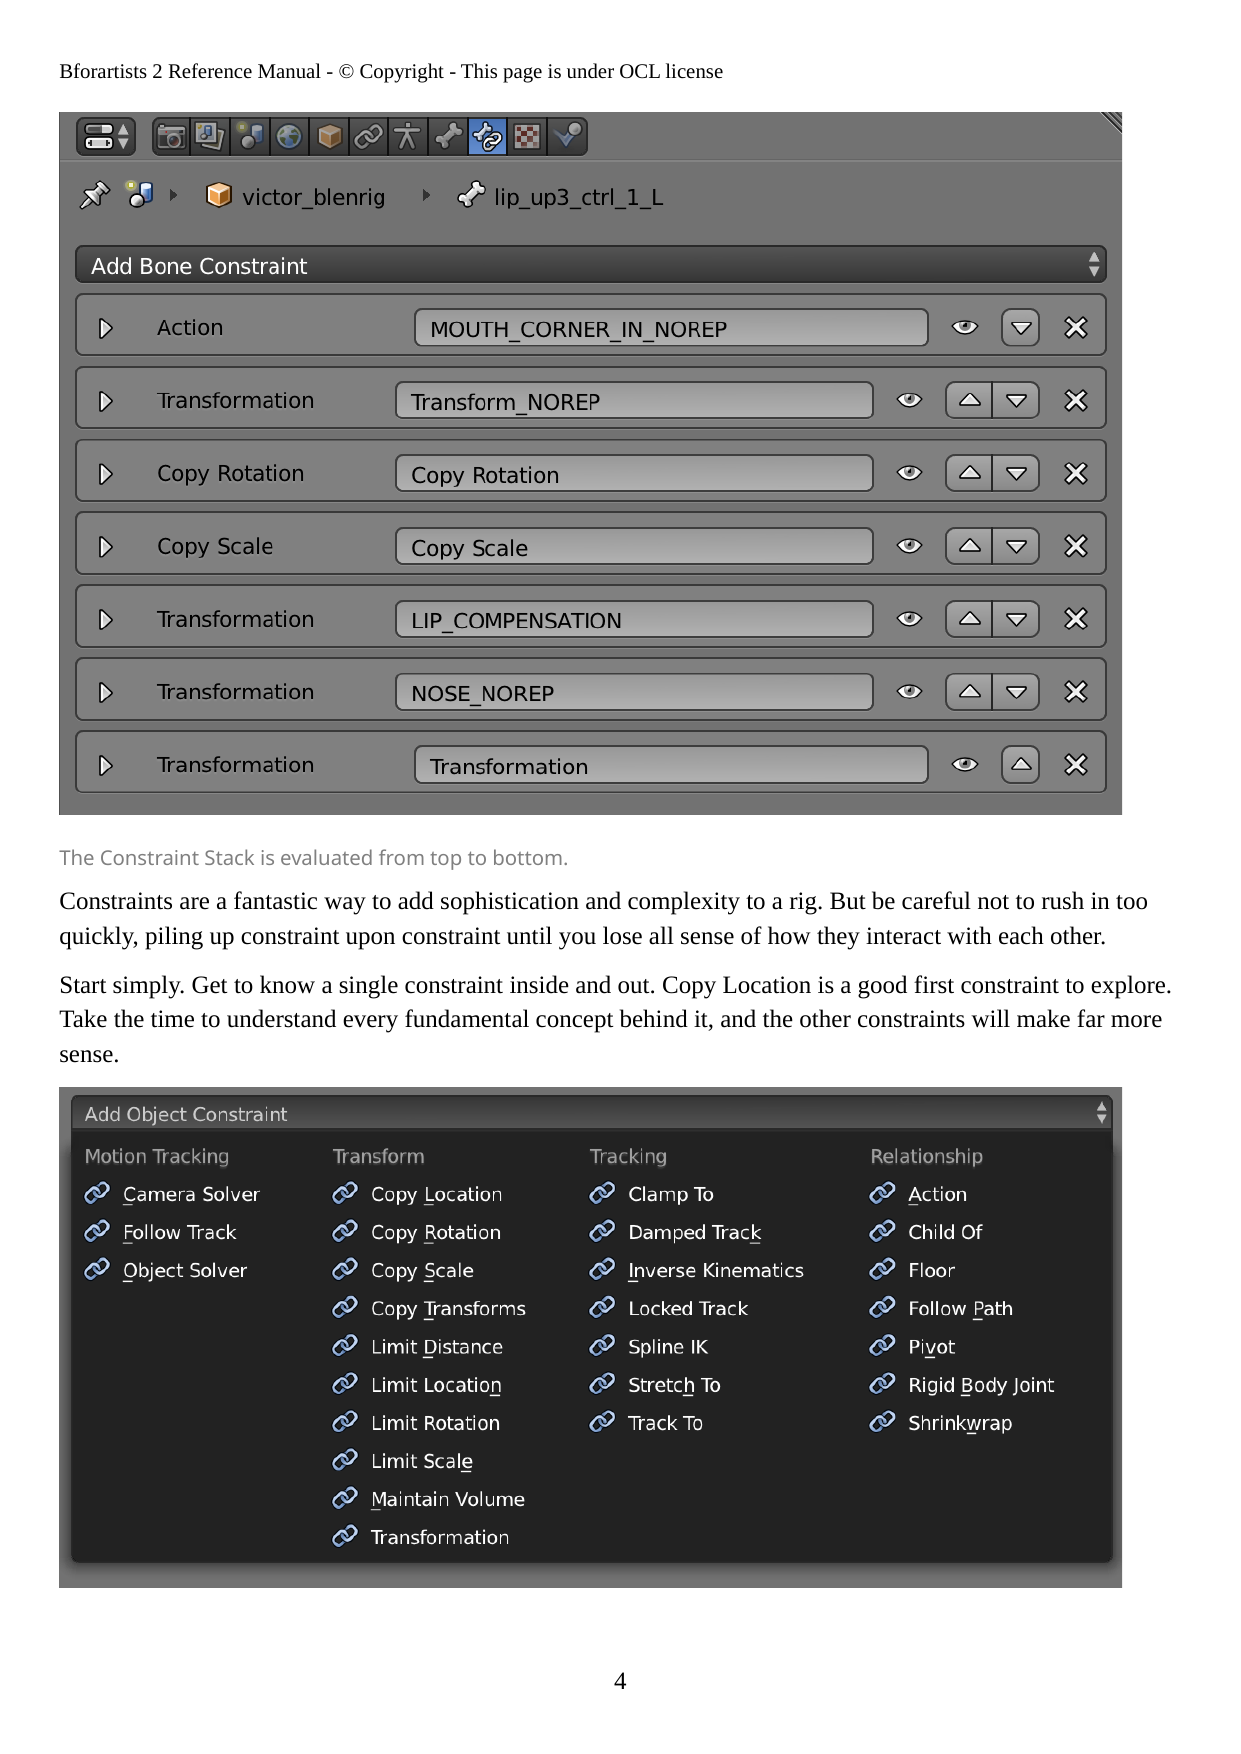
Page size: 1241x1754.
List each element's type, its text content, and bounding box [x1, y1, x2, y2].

text Constraints are a fantastic way to add sophistication and complexity to a rig. But be careful not to rush in too quickly, piling up constraint upon constraint until you lose all sense of how they interact with each other. [59, 886, 1181, 949]
picture [59, 112, 1123, 815]
picture [59, 1087, 1123, 1588]
text Start simply. Get to know a single constraint inside and out. Copy Location is a good first constraint to explore. Take the time to understand every fundamental concept behind it, and the other constraints will make far more sense. [59, 970, 1181, 1068]
text The Constraint Stack is evaluated from top to bottom. [59, 841, 1181, 872]
